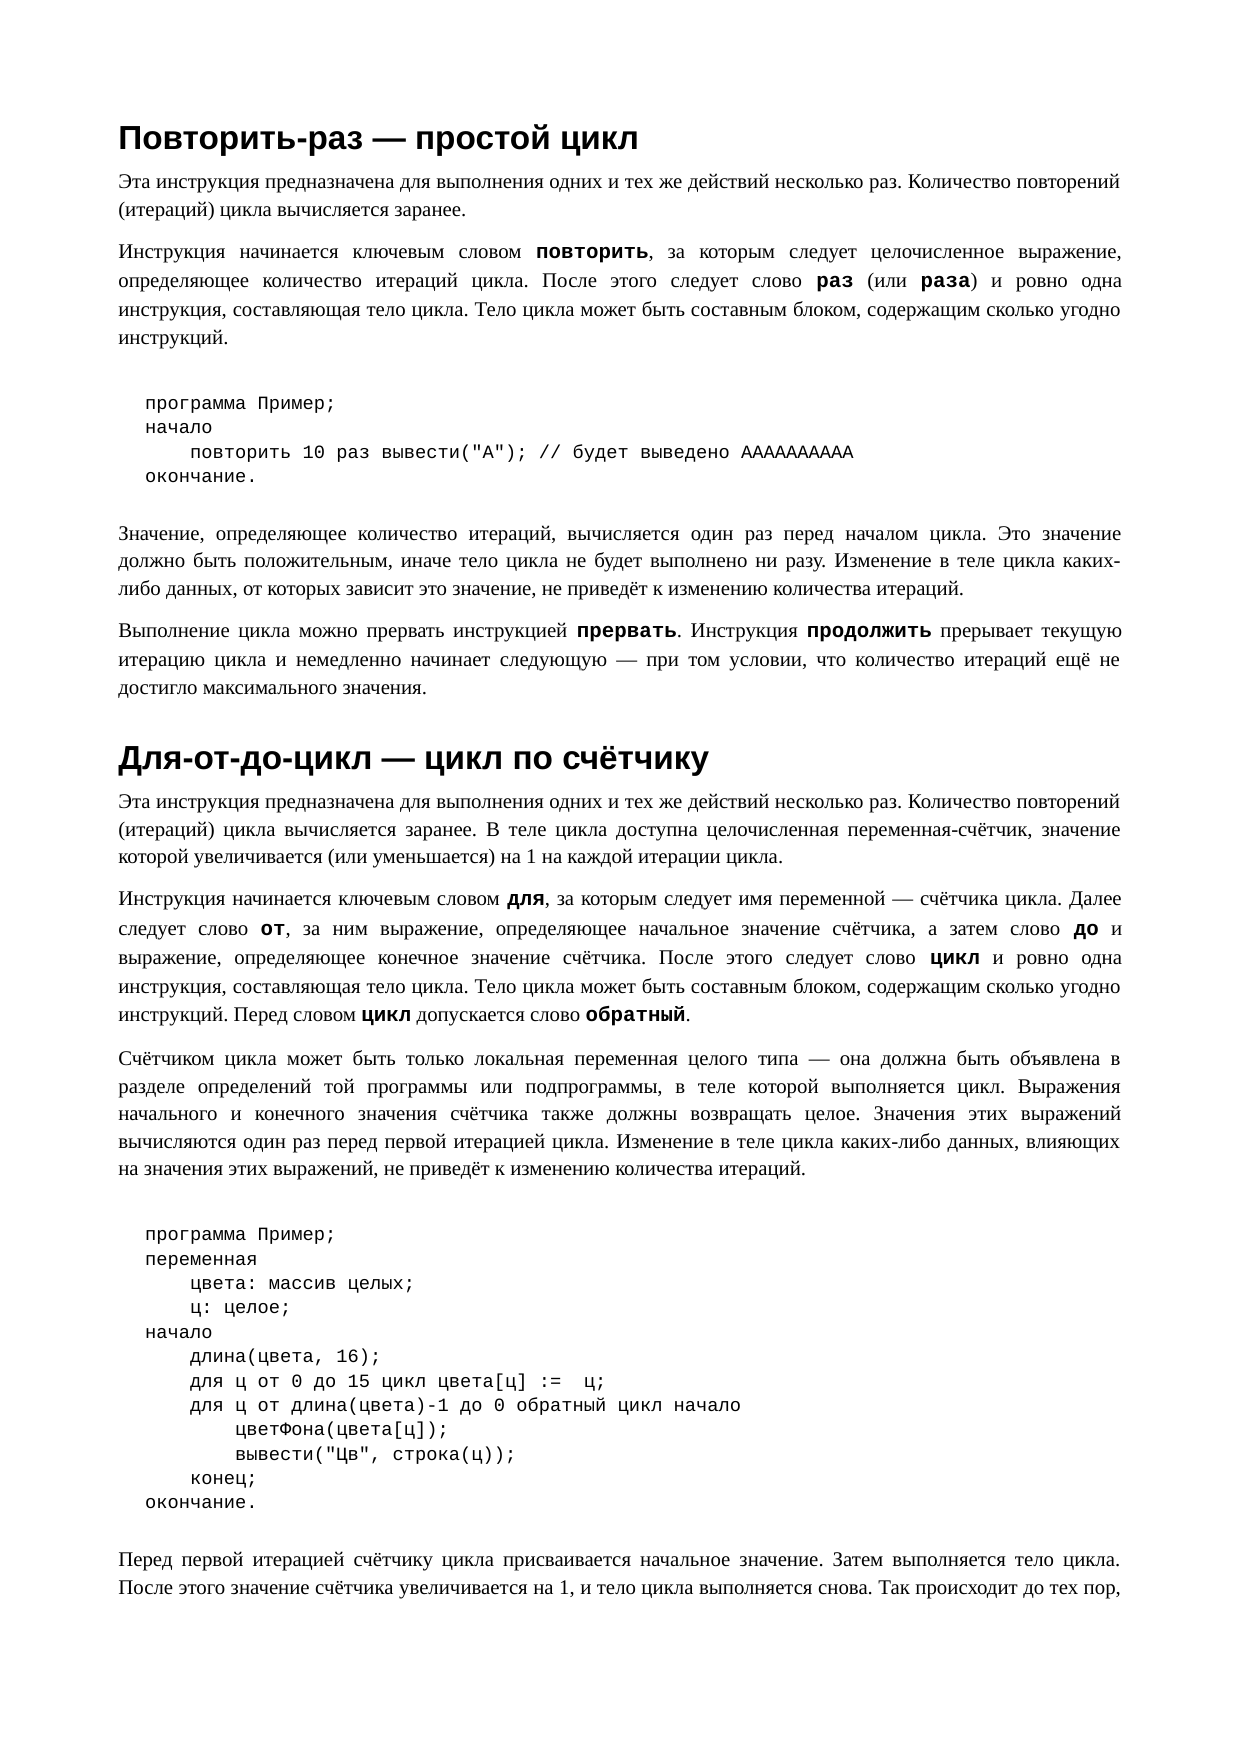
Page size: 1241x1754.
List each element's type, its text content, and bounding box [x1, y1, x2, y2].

text Значение, определяющее количество итераций, вычисляется один раз перед началом цикла. Это значение должно быть положительным, иначе тело цикла не будет выполнено ни разу. Изменение в теле цикла каких-либо данных, от которых зависит это значение, не приведёт к изменению количества итераций. [118, 521, 1122, 600]
text Инструкция начинается ключевым словом для, за которым следует имя переменной — счётчика цикла. Далее следует слово от, за ним выражение, определяющее начальное значение счётчика, а затем слово до и выражение, определяющее конечное значение счётчика. После этого следует слово цикл и ровно одна инструкция, составляющая тело цикла. Тело цикла может быть составным блоком, содержащим сколько угодно инструкций. Перед словом цикл допускается слово обратный. [118, 886, 1122, 1027]
text цветФона(цвета[ц]); вывести("Цв", строка(ц)); конец; окончание. [136, 1411, 1104, 1523]
text программа Пример; переменная цвета: массив целых; ц: целое; начало длина(цвета, 16); для ц от 0 до 15 цикл цвета[ц] := ц; для ц от длина(цвета)-1 до 0 обратный цикл начало [136, 1216, 1104, 1411]
text Эта инструкция предназначена для выполнения одних и тех же действий несколько раз. Количество повторений (итераций) цикла вычисляется заранее. В теле цикла доступна целочисленная переменная-счётчик, значение которой увеличивается (или уменьшается) на 1 на каждой итерации цикла. [118, 789, 1122, 868]
text Инструкция начинается ключевым словом повторить, за которым следует целочисленное выражение, определяющее количество итераций цикла. После этого следует слово раз (или раза) и ровно одна инструкция, составляющая тело цикла. Тело цикла может быть составным блоком, содержащим сколько угодно инструкций. [118, 239, 1122, 349]
text Эта инструкция предназначена для выполнения одних и тех же действий несколько раз. Количество повторений (итераций) цикла вычисляется заранее. [118, 169, 1122, 221]
text Счётчиком цикла может быть только локальная переменная целого типа — она должна быть объявлена в разделе определений той программы или подпрограммы, в теле которой выполняется цикл. Выражения начального и конечного значения счётчика также должны возвращать целое. Значения этих выражений вычисляются один раз перед первой итерацией цикла. Изменение в теле цикла каких-либо данных, влияющих на значения этих выражений, не приведёт к изменению количества итераций. [118, 1046, 1122, 1180]
text программа Пример; начало повторить 10 раз вывести("А"); // будет выведено АААААААААА окончание. [136, 385, 1104, 497]
text Перед первой итерацией счётчику цикла присваивается начальное значение. Затем выполняется тело цикла. После этого значение счётчика увеличивается на 1, и тело цикла выполняется снова. Так происходит до тех пор, [118, 1547, 1122, 1599]
subtitle Для-от-до-цикл — цикл по счётчику [118, 738, 1122, 776]
text Выполнение цикла можно прервать инструкцией прервать. Инструкция продолжить прерывает текущую итерацию цикла и немедленно начинает следующую — при том условии, что количество итераций ещё не достигло максимального значения. [118, 618, 1122, 699]
subtitle Повторить-раз — простой цикл [118, 118, 1122, 157]
